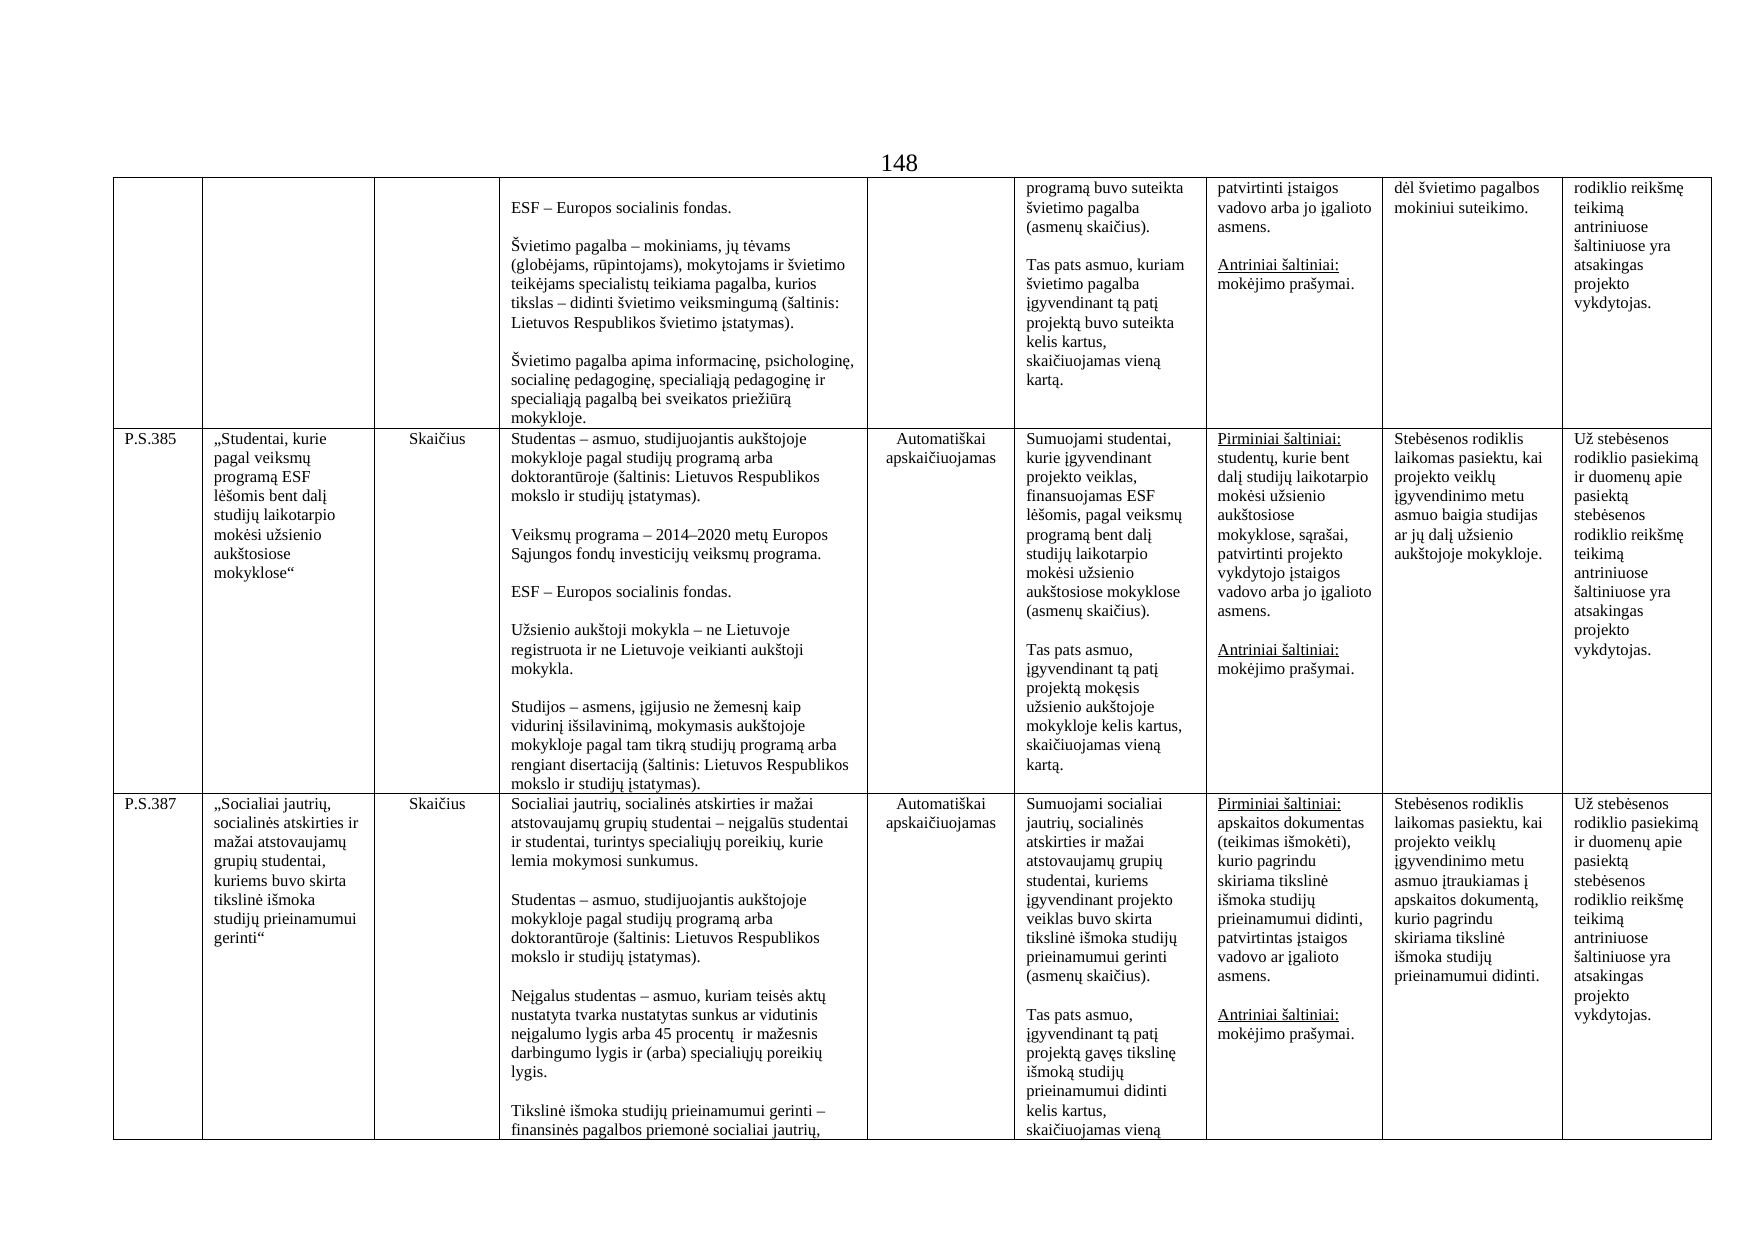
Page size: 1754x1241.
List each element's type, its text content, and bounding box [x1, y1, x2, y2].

table_cell Skaičius [375, 429, 499, 793]
table_cell dėl švietimo pagalbos mokiniui suteikimo. [1383, 178, 1562, 427]
table_cell „Studentai, kurie pagal veiksmų programą ESF lėšomis bent dalį studijų laikotarpio mokėsi užsienio aukštosiose mokyklose“ [203, 429, 374, 793]
table_cell Pirminiai šaltiniai: apskaitos dokumentas (teikimas išmokėti), kurio pagrindu skiriama tikslinė išmoka studijų prieinamumui didinti, patvirtintas įstaigos vadovo ar įgalioto asmens. Antriniai šaltiniai: mokėjimo prašymai. [1207, 794, 1382, 1139]
table_cell Automatiškai apskaičiuojamas [868, 429, 1014, 793]
table_cell Už stebėsenos rodiklio pasiekimą ir duomenų apie pasiektą stebėsenos rodiklio reikšmę teikimą antriniuose šaltiniuose yra atsakingas projekto vykdytojas. [1563, 429, 1711, 793]
table_cell [375, 178, 499, 427]
table_cell Pirminiai šaltiniai: studentų, kurie bent dalį studijų laikotarpio mokėsi užsienio aukštosiose mokyklose, sąrašai, patvirtinti projekto vykdytojo įstaigos vadovo arba jo įgalioto asmens. Antriniai šaltiniai: mokėjimo prašymai. [1207, 429, 1382, 793]
table_cell P.S.387 [114, 794, 202, 1139]
table_cell Studentas – asmuo, studijuojantis aukštojoje mokykloje pagal studijų programą arba doktorantūroje (šaltinis: Lietuvos Respublikos mokslo ir studijų įstatymas). Veiksmų programa – 2014–2020 metų Europos Sąjungos fondų investicijų veiksmų programa. ESF – Europos socialinis fondas. Užsienio aukštoji mokykla – ne Lietuvoje registruota ir ne Lietuvoje veikianti aukštoji mokykla. Studijos – asmens, įgijusio ne žemesnį kaip vidurinį išsilavinimą, mokymasis aukštojoje mokykloje pagal tam tikrą studijų programą arba rengiant disertaciją (šaltinis: Lietuvos Respublikos mokslo ir studijų įstatymas). [500, 429, 867, 793]
table_cell [203, 178, 374, 427]
table_cell „Socialiai jautrių, socialinės atskirties ir mažai atstovaujamų grupių studentai, kuriems buvo skirta tikslinė išmoka studijų prieinamumui gerinti“ [203, 794, 374, 1139]
table_cell Sumuojami studentai, kurie įgyvendinant projekto veiklas, finansuojamas ESF lėšomis, pagal veiksmų programą bent dalį studijų laikotarpio mokėsi užsienio aukštosiose mokyklose (asmenų skaičius). Tas pats asmuo, įgyvendinant tą patį projektą mokęsis užsienio aukštojoje mokykloje kelis kartus, skaičiuojamas vieną kartą. [1015, 429, 1206, 793]
table_cell patvirtinti įstaigos vadovo arba jo įgalioto asmens. Antriniai šaltiniai: mokėjimo prašymai. [1207, 178, 1382, 427]
table_cell Automatiškai apskaičiuojamas [868, 794, 1014, 1139]
table_cell programą buvo suteikta švietimo pagalba (asmenų skaičius). Tas pats asmuo, kuriam švietimo pagalba įgyvendinant tą patį projektą buvo suteikta kelis kartus, skaičiuojamas vieną kartą. [1015, 178, 1206, 427]
table_cell [114, 178, 202, 427]
table_cell rodiklio reikšmę teikimą antriniuose šaltiniuose yra atsakingas projekto vykdytojas. [1563, 178, 1711, 427]
table_cell Sumuojami socialiai jautrių, socialinės atskirties ir mažai atstovaujamų grupių studentai, kuriems įgyvendinant projekto veiklas buvo skirta tikslinė išmoka studijų prieinamumui gerinti (asmenų skaičius). Tas pats asmuo, įgyvendinant tą patį projektą gavęs tikslinę išmoką studijų prieinamumui didinti kelis kartus, skaičiuojamas vieną [1015, 794, 1206, 1139]
table_cell Stebėsenos rodiklis laikomas pasiektu, kai projekto veiklų įgyvendinimo metu asmuo įtraukiamas į apskaitos dokumentą, kurio pagrindu skiriama tikslinė išmoka studijų prieinamumui didinti. [1383, 794, 1562, 1139]
table_cell Socialiai jautrių, socialinės atskirties ir mažai atstovaujamų grupių studentai – neįgalūs studentai ir studentai, turintys specialiųjų poreikių, kurie lemia mokymosi sunkumus. Studentas – asmuo, studijuojantis aukštojoje mokykloje pagal studijų programą arba doktorantūroje (šaltinis: Lietuvos Respublikos mokslo ir studijų įstatymas). Neįgalus studentas – asmuo, kuriam teisės aktų nustatyta tvarka nustatytas sunkus ar vidutinis neįgalumo lygis arba 45 procentų ir mažesnis darbingumo lygis ir (arba) specialiųjų poreikių lygis. Tikslinė išmoka studijų prieinamumui gerinti – finansinės pagalbos priemonė socialiai jautrių, [500, 794, 867, 1139]
table_cell ESF – Europos socialinis fondas. Švietimo pagalba – mokiniams, jų tėvams (globėjams, rūpintojams), mokytojams ir švietimo teikėjams specialistų teikiama pagalba, kurios tikslas – didinti švietimo veiksmingumą (šaltinis: Lietuvos Respublikos švietimo įstatymas). Švietimo pagalba apima informacinę, psichologinę, socialinę pedagoginę, specialiąją pedagoginę ir specialiąją pagalbą bei sveikatos priežiūrą mokykloje. [500, 178, 867, 427]
table_cell [868, 178, 1014, 427]
table_cell Skaičius [375, 794, 499, 1139]
table_cell Už stebėsenos rodiklio pasiekimą ir duomenų apie pasiektą stebėsenos rodiklio reikšmę teikimą antriniuose šaltiniuose yra atsakingas projekto vykdytojas. [1563, 794, 1711, 1139]
table_cell Stebėsenos rodiklis laikomas pasiektu, kai projekto veiklų įgyvendinimo metu asmuo baigia studijas ar jų dalį užsienio aukštojoje mokykloje. [1383, 429, 1562, 793]
table_cell P.S.385 [114, 429, 202, 793]
